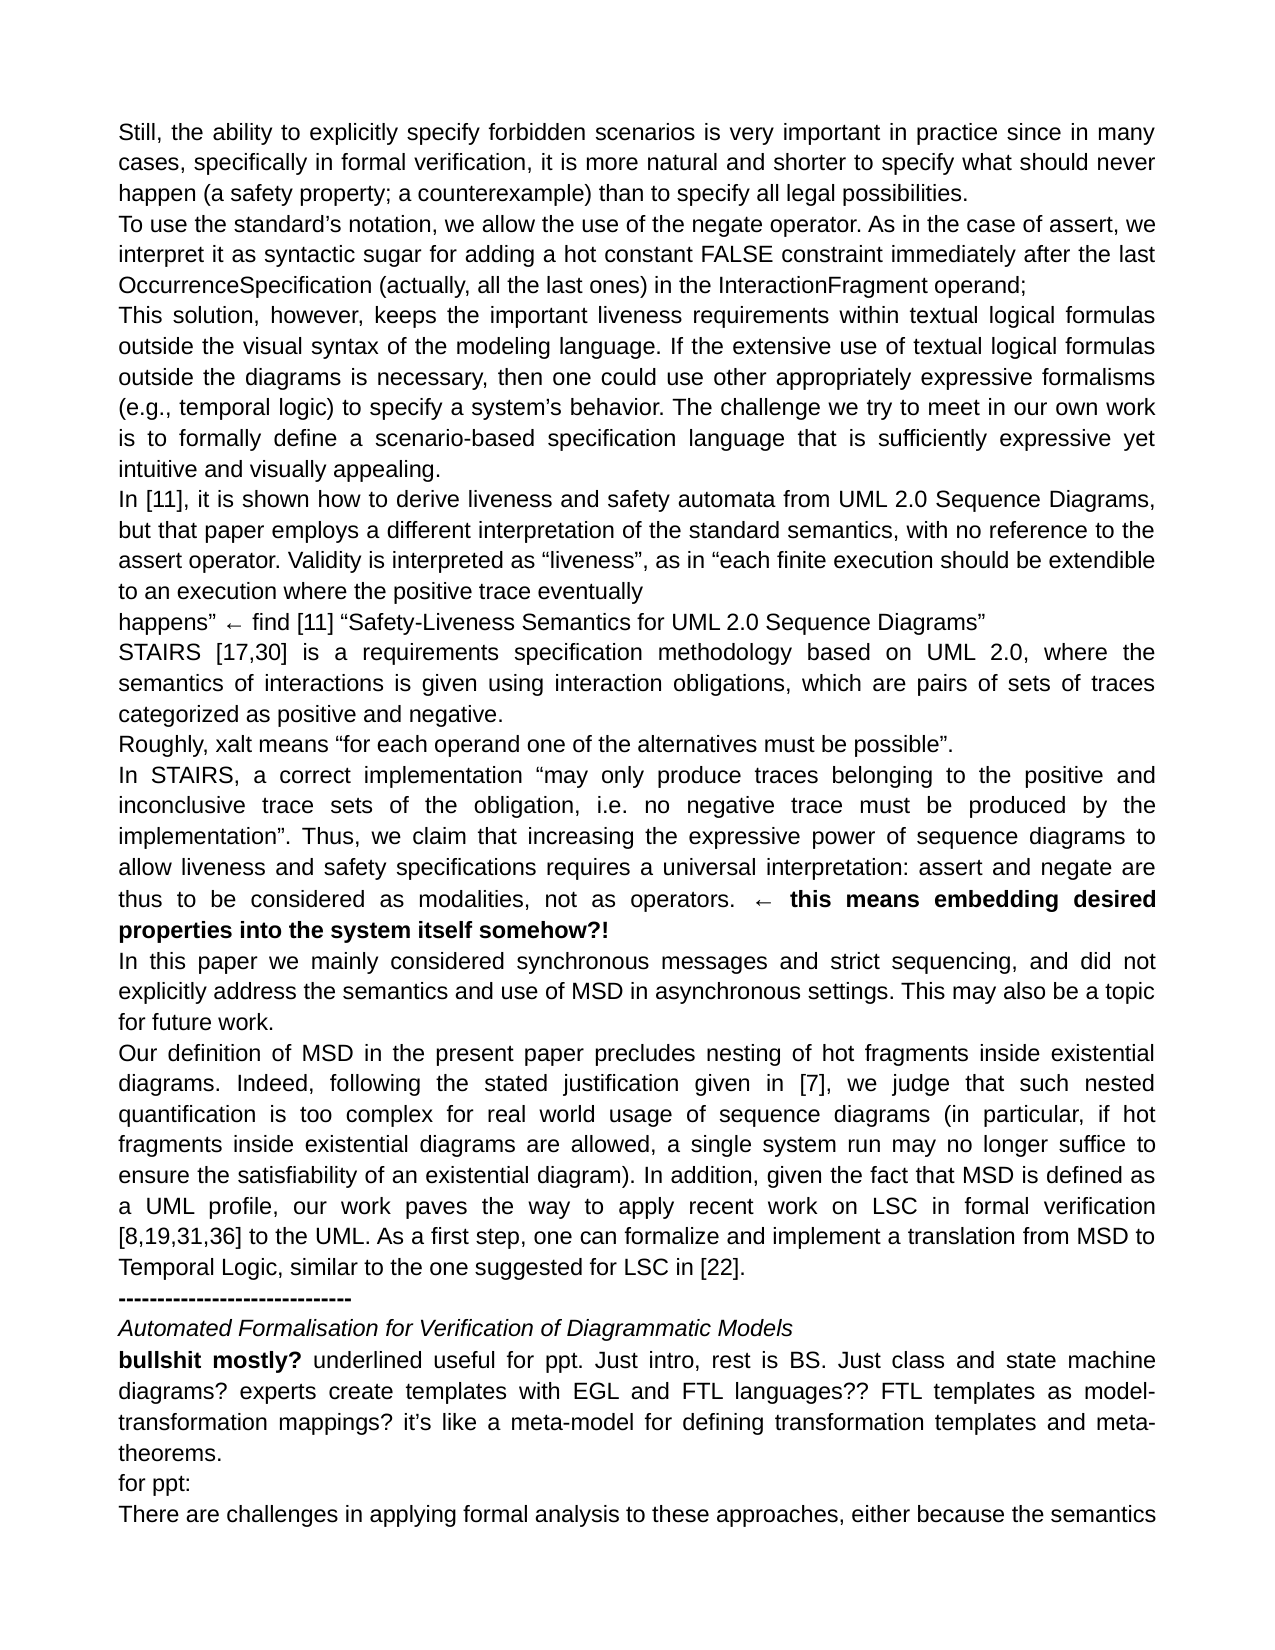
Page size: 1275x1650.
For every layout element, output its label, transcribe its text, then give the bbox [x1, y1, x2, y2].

text Our definition of MSD in the present paper precludes nesting of hot fragments inside existential diagrams. Indeed, following the stated justification given in [7], we judge that such nested quantification is too complex for real world usage of sequence diagrams (in particular, if hot fragments inside existential diagrams are allowed, a single system run may no longer suffice to ensure the satisfiability of an existential diagram). In addition, given the fact that MSD is defined as a UML profile, our work paves the way to apply recent work on LSC in formal verification [8,19,31,36] to the UML. As a first step, one can formalize and implement a translation from MSD to Temporal Logic, similar to the one suggested for LSC in [22]. [118, 1039, 1157, 1280]
text This solution, however, keeps the important liveness requirements within textual logical formulas outside the visual syntax of the modeling language. If the extensive use of textual logical formulas outside the diagrams is necessary, then one could use other appropriately expressive formalisms (e.g., temporal logic) to specify a system’s behavior. The challenge we try to meet in our own work is to formally define a scenario-based specification language that is sufficiently expressive yet intuitive and visually appealing. [118, 302, 1157, 482]
text happens” ← find [11] “Safety-Liveness Semantics for UML 2.0 Sequence Diagrams” [118, 608, 1157, 635]
text for ppt: [118, 1469, 1157, 1496]
text In this paper we mainly considered synchronous messages and strict sequencing, and did not explicitly address the semantics and use of MSD in asynchronous settings. This may also be a topic for future work. [118, 947, 1157, 1035]
text There are challenges in applying formal analysis to these approaches, either because the semantics [118, 1500, 1157, 1527]
text bullshit mostly? underlined useful for ppt. Just intro, rest is BS. Just class and state machine diagrams? experts create templates with EGL and FTL languages?? FTL templates as model-transformation mappings? it’s like a meta-model for defining transformation templates and meta-theorems. [118, 1345, 1157, 1466]
text To use the standard’s notation, we allow the use of the negate operator. As in the case of assert, we interpret it as syntactic sugar for adding a hot constant FALSE constraint immediately after the last OccurrenceSpecification (actually, all the last ones) in the InteractionFragment operand; [118, 210, 1157, 298]
text Still, the ability to explicitly specify forbidden scenarios is very important in practice since in many cases, specifically in formal verification, it is more natural and shorter to specify what should never happen (a safety property; a counterexample) than to specify all legal possibilities. [118, 118, 1157, 206]
text Roughly, xalt means “for each operand one of the alternatives must be possible”. [118, 731, 1157, 757]
text Automated Formalisation for Verification of Diagrammatic Models [118, 1314, 1157, 1341]
text ------------------------------ [118, 1284, 1157, 1311]
text In [11], it is shown how to derive liveness and safety automata from UML 2.0 Sequence Diagrams, but that paper employs a different interpretation of the standard semantics, with no reference to the assert operator. Validity is interpreted as “liveness”, as in “each finite execution should be extendible to an execution where the positive trace eventually [118, 486, 1157, 604]
text In STAIRS, a correct implementation “may only produce traces belonging to the positive and inconclusive trace sets of the obligation, i.e. no negative trace must be produced by the implementation”. Thus, we claim that increasing the expressive power of sequence diagrams to allow liveness and safety specifications requires a universal interpretation: assert and negate are thus to be considered as modalities, not as operators. ← this means embedding desired properties into the system itself somehow?! [118, 761, 1157, 943]
text STAIRS [17,30] is a requirements specification methodology based on UML 2.0, where the semantics of interactions is given using interaction obligations, which are pairs of sets of traces categorized as positive and negative. [118, 639, 1157, 727]
